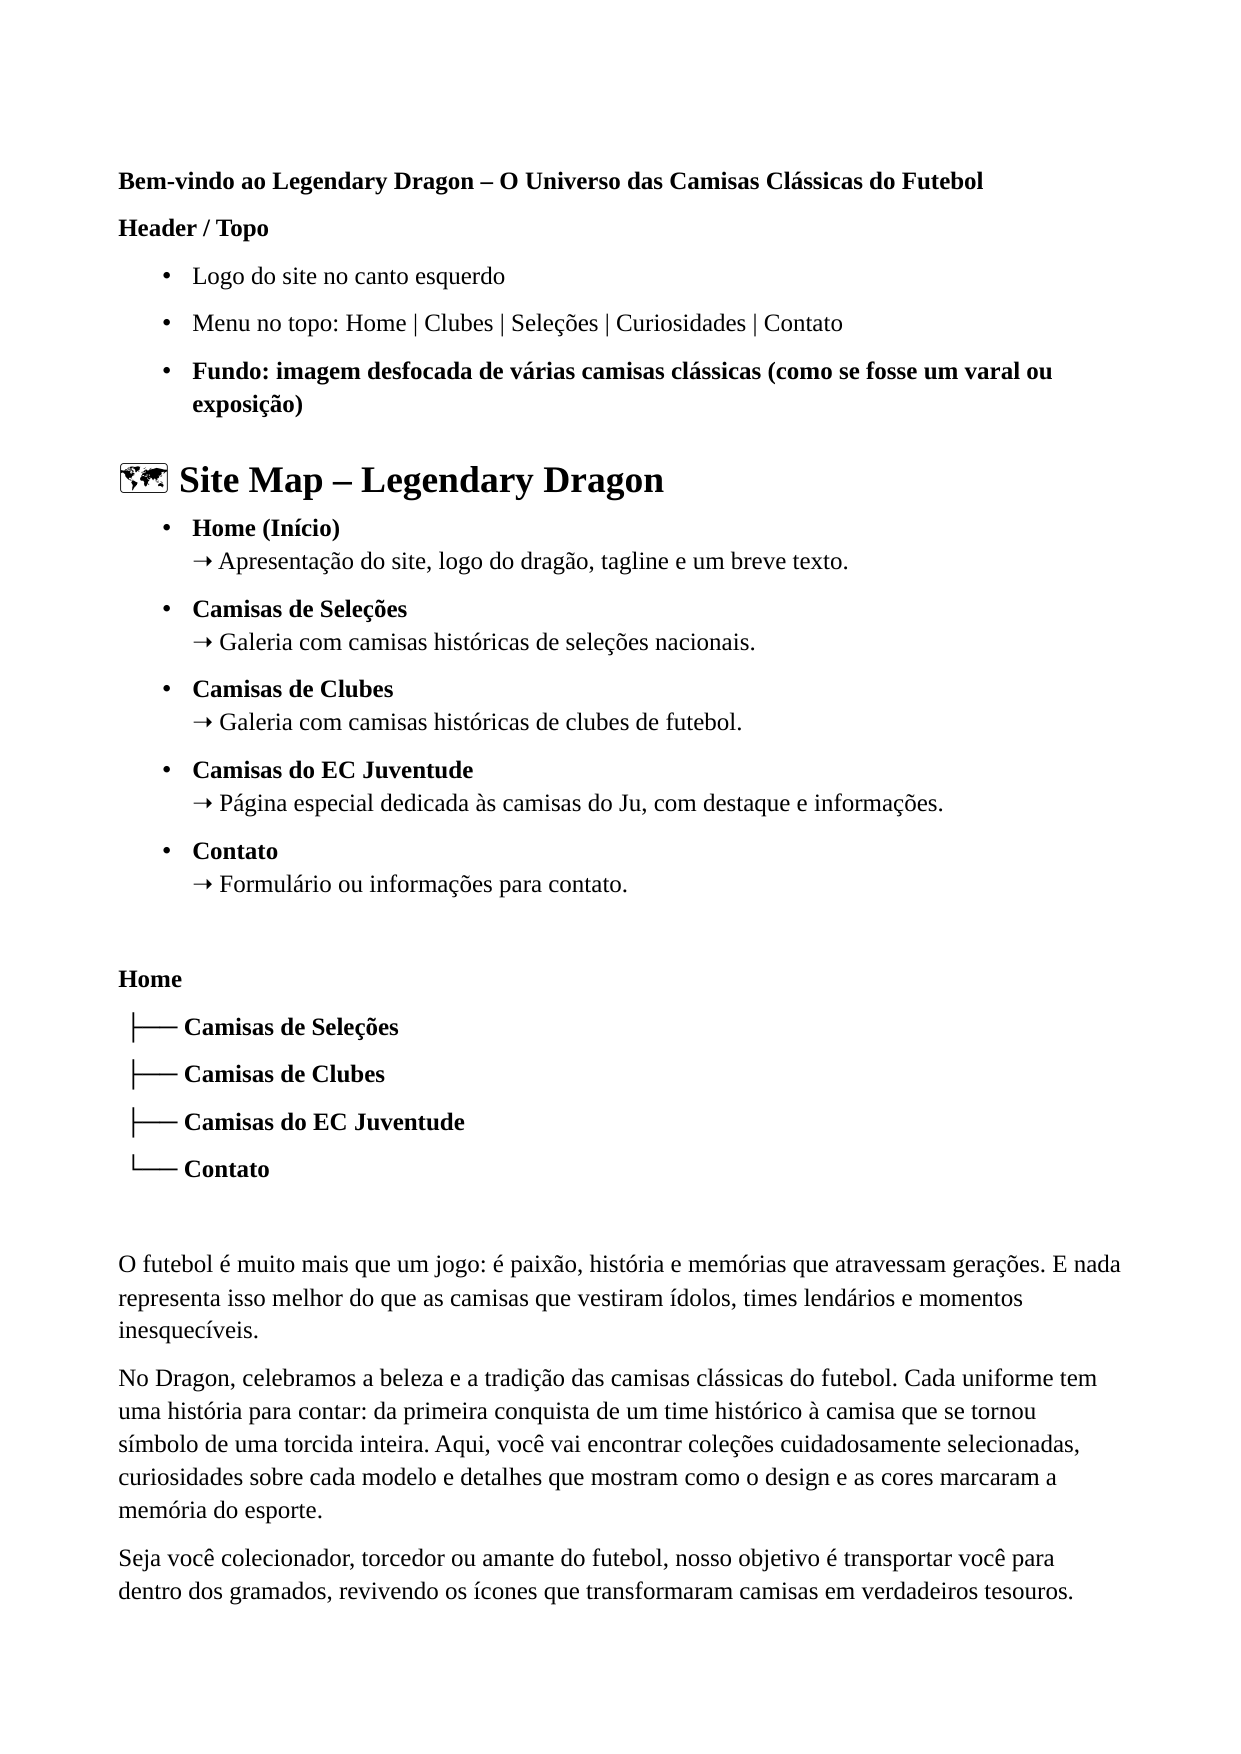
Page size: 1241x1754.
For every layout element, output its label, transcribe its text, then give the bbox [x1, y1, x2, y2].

list Camisas do EC Juventude ➝ Página especial dedicada às camisas do Ju, com destaque e informações. [162, 755, 1122, 817]
list Camisas de Seleções ➝ Galeria com camisas históricas de seleções nacionais. [162, 594, 1122, 656]
text Bem-vindo ao Legendary Dragon – O Universo das Camisas Clássicas do Futebol [118, 166, 1122, 194]
list Contato ➝ Formulário ou informações para contato. [162, 836, 1122, 897]
list Logo do site no canto esquerdo [162, 261, 1122, 290]
text Home [118, 964, 1122, 993]
text No Dragon, celebramos a beleza e a tradição das camisas clássicas do futebol. Cada uniforme tem uma história para contar: da primeira conquista de um time histórico à camisa que se tornou símbolo de uma torcida inteira. Aqui, você vai encontrar coleções cuidadosamente selecionadas, curiosidades sobre cada modelo e detalhes que mostram como o design e as cores marcaram a memória do esporte. [118, 1363, 1122, 1524]
list Menu no topo: Home | Clubes | Seleções | Curiosidades | Contato [162, 308, 1122, 337]
list Camisas de Clubes ➝ Galeria com camisas históricas de clubes de futebol. [162, 674, 1122, 736]
text Seja você colecionador, torcedor ou amante do futebol, nosso objetivo é transportar você para dentro dos gramados, revivendo os ícones que transformaram camisas em verdadeiros tesouros. [118, 1543, 1122, 1605]
text ├── Camisas do EC Juventude [134, 1107, 1122, 1136]
text ├── Camisas de Clubes [134, 1059, 1122, 1088]
text └── Contato [118, 1154, 1122, 1183]
text O futebol é muito mais que um jogo: é paixão, história e memórias que atravessam gerações. E nada representa isso melhor do que as camisas que vestiram ídolos, times lendários e momentos inesquecíveis. [118, 1249, 1122, 1344]
text Header / Topo [118, 213, 1122, 242]
subtitle 🗺️ Site Map – Legendary Dragon [118, 458, 1122, 501]
text ├── Camisas de Seleções [134, 1012, 1122, 1040]
list Fundo: imagem desfocada de várias camisas clássicas (como se fosse um varal ou exposição) [162, 356, 1122, 418]
list Home (Início) ➝ Apresentação do site, logo do dragão, tagline e um breve texto. [162, 513, 1122, 575]
